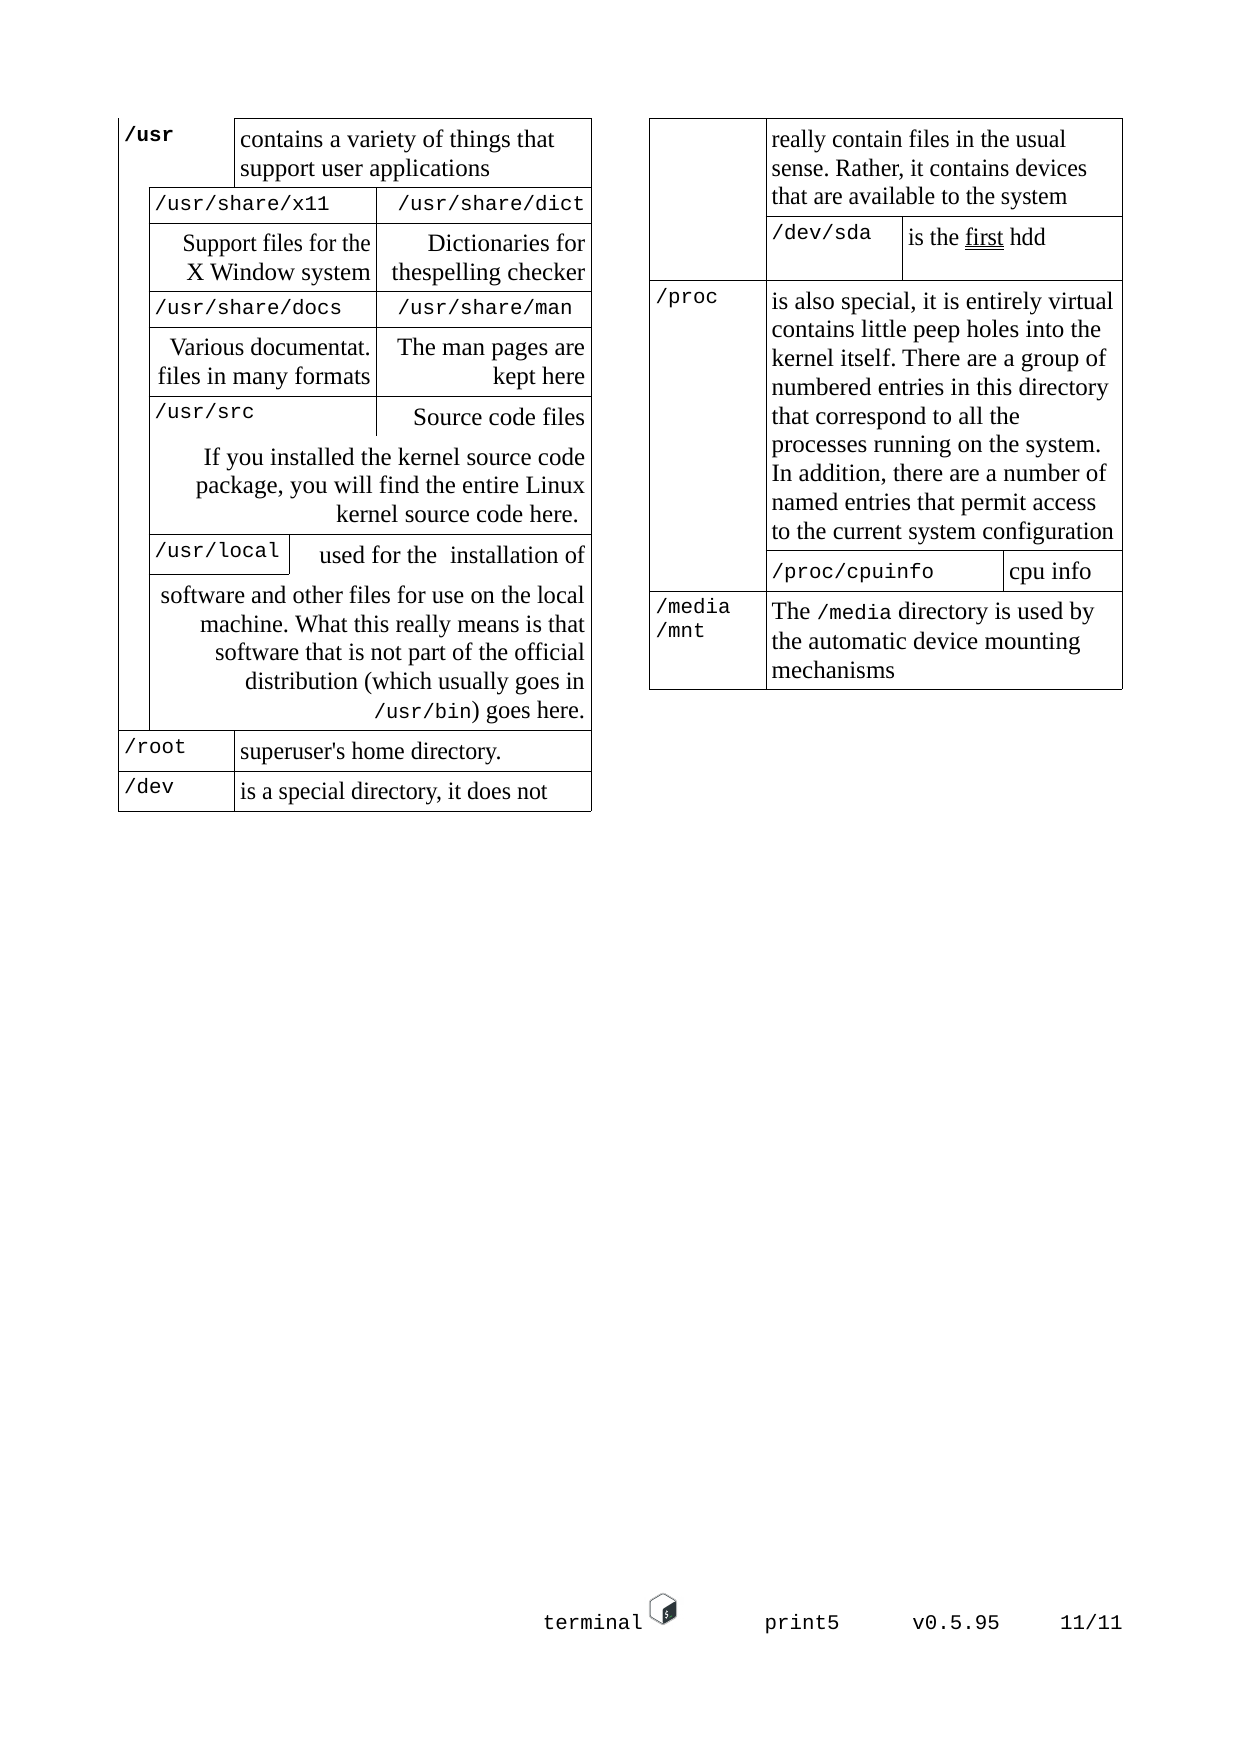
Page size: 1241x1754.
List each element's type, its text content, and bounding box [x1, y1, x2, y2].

table_cell cpu info [1004, 551, 1122, 591]
table_cell superuser's home directory. [235, 731, 591, 771]
table_cell Source code files [377, 397, 591, 436]
table_cell /usr/share/docs [150, 292, 376, 327]
table_cell [650, 119, 766, 280]
table_cell software and other files for use on the local machine. What this really means is that software that is not part of the official distribution (which usually goes in /usr/bin) goes here. [150, 574, 591, 730]
picture [642, 1588, 684, 1630]
table_cell The /media directory is used by the automatic device mounting mechanisms [767, 592, 1122, 689]
table_cell /usr/local [150, 535, 289, 574]
table_cell is also special, it is entirely virtual contains little peep holes into the kernel itself. There are a group of numbered entries in this directory that correspond to all the processes running on the system. In addition, there are a number of named entries that permit access to the current system configuration [767, 281, 1122, 550]
table_cell /usr/src [150, 397, 376, 436]
table_cell /usr [119, 118, 234, 187]
table_cell contains a variety of things that support user applications [235, 119, 591, 187]
table_cell /dev/sda [767, 217, 902, 280]
table_cell /root [119, 731, 234, 771]
table_cell If you installed the kernel source code package, you will find the entire Linux kernel source code here. [150, 436, 591, 534]
table_cell is the first hdd [903, 217, 1122, 280]
table_cell Support files for the X Window system [150, 224, 376, 291]
table_cell really contain files in the usual sense. Rather, it contains devices that are available to the system [767, 119, 1122, 216]
table_cell used for the installation of [290, 535, 591, 574]
table_cell /media /mnt [650, 592, 766, 689]
table_cell /proc [650, 281, 766, 591]
table_cell /dev [119, 772, 234, 811]
table_cell is a special directory, it does not [235, 772, 591, 811]
table_cell Various documentat. files in many formats [150, 328, 376, 396]
table_cell The man pages are kept here [377, 328, 591, 396]
table_cell /usr/share/dict [377, 188, 591, 222]
table_cell Dictionaries for thespelling checker [377, 224, 591, 291]
table_cell /usr/share/man [377, 292, 591, 327]
table_cell [119, 187, 149, 730]
table_cell /proc/cpuinfo [767, 551, 1003, 591]
table_cell /usr/share/x11 [150, 188, 376, 222]
